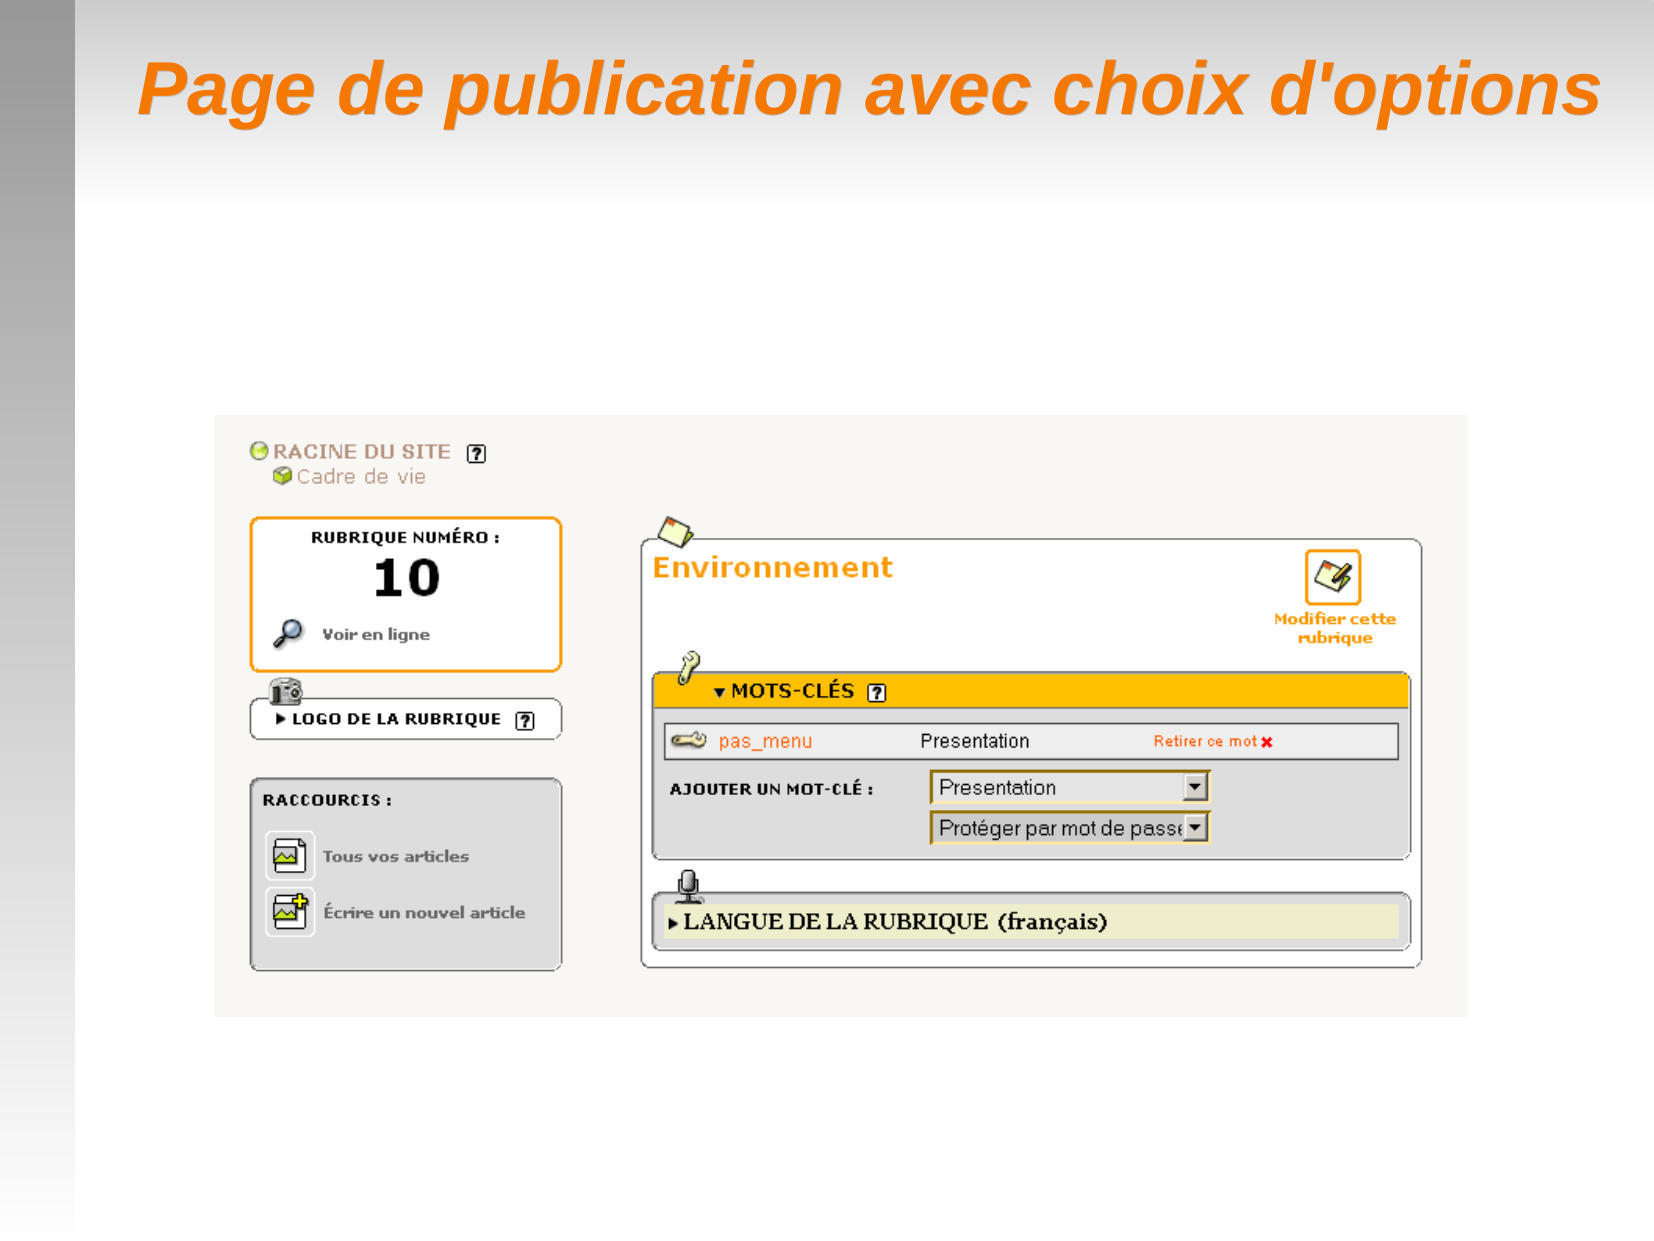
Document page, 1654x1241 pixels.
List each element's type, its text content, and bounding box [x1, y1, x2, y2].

title Page de publication avec choix d'options [88, 0, 1654, 178]
picture [214, 415, 1468, 1017]
